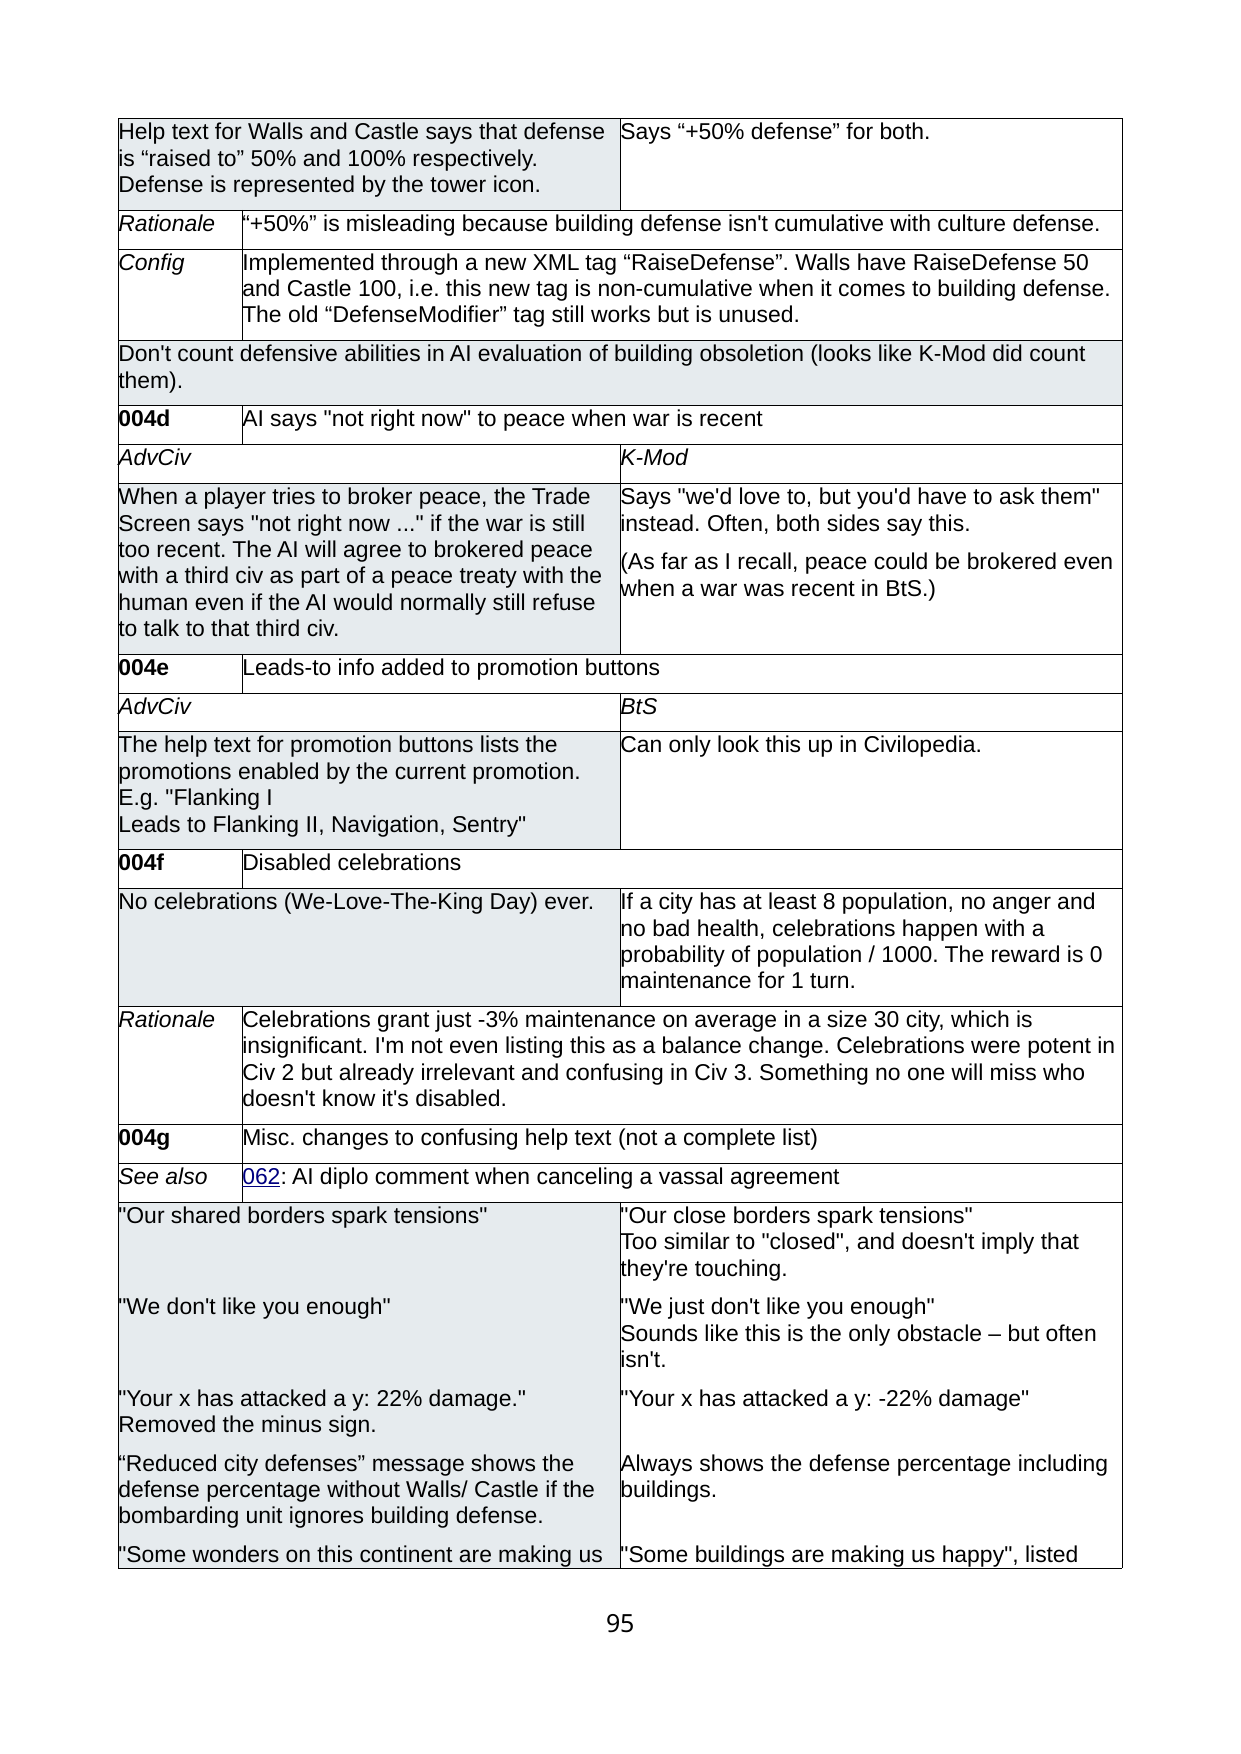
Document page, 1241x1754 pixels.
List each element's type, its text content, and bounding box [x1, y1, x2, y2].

table_cell 004f [119, 850, 242, 888]
table_cell Disabled celebrations [243, 850, 1122, 888]
table_cell Implemented through a new XML tag “RaiseDefense”. Walls have RaiseDefense 50 and Castle 100, i.e. this new tag is non-cumulative when it comes to building defense. The old “DefenseModifier” tag still works but is unused. [243, 250, 1122, 340]
table_cell Config [119, 250, 242, 340]
table_cell AI says "not right now" to peace when war is recent [243, 406, 1122, 444]
table_cell Says “+50% defense” for both. [621, 119, 1122, 210]
table_cell Help text for Walls and Castle says that defense is “raised to” 50% and 100% respectively. Defense is represented by the tower icon. [119, 119, 620, 210]
table_cell AdvCiv [119, 445, 620, 483]
table_cell Leads-to info added to promotion buttons [243, 655, 1122, 692]
table_cell Misc. changes to confusing help text (not a complete list) [243, 1125, 1122, 1163]
table_cell Says "we'd love to, but you'd have to ask them" instead. Often, both sides say this. (As far as I recall, peace could be brokered even when a war was recent in BtS.) [621, 484, 1122, 654]
table_cell Rationale [119, 211, 242, 248]
table_cell 004d [119, 406, 242, 444]
table_cell If a city has at least 8 population, no anger and no bad health, celebrations happen with a probability of population / 1000. The reward is 0 maintenance for 1 turn. [621, 889, 1122, 1006]
table_cell Celebrations grant just -3% maintenance on average in a size 30 city, which is insignificant. I'm not even listing this as a balance change. Celebrations were potent in Civ 2 but already irrelevant and confusing in Civ 3. Something no one will miss who doesn't know it's disabled. [243, 1007, 1122, 1124]
table_cell Rationale [119, 1007, 242, 1124]
table_cell 004g [119, 1125, 242, 1163]
table_cell When a player tries to broker peace, the Trade Screen says "not right now ..." if the war is still too recent. The AI will agree to brokered peace with a third civ as part of a peace treaty with the human even if the AI would normally still refuse to talk to that third civ. [119, 484, 620, 654]
table_cell “+50%” is misleading because building defense isn't cumulative with culture defense. [243, 211, 1122, 248]
table_cell 004e [119, 655, 242, 692]
table_cell No celebrations (We-Love-The-King Day) ever. [119, 889, 620, 1006]
table_cell AdvCiv [119, 694, 620, 731]
table_cell Don't count defensive abilities in AI evaluation of building obsoletion (looks like K-Mod did count them). [119, 341, 1122, 405]
table_cell The help text for promotion buttons lists the promotions enabled by the current promotion. E.g. "Flanking I Leads to Flanking II, Navigation, Sentry" [119, 732, 620, 849]
table_cell "Our shared borders spark tensions" "We don't like you enough" "Your x has attacked a y: 22% damage." Removed the minus sign. “Reduced city defenses” message shows the defense percentage without Walls/ Castle if the bombarding unit ignores building defense. "Some wonders on this continent are making us [119, 1203, 620, 1568]
table_cell 062: AI diplo comment when canceling a vassal agreement [243, 1164, 1122, 1202]
table_cell "Our close borders spark tensions" Too similar to "closed", and doesn't imply that they're touching. "We just don't like you enough" Sounds like this is the only obstacle – but often isn't. "Your x has attacked a y: -22% damage" Always shows the defense percentage including buildings. "Some buildings are making us happy", listed [621, 1203, 1122, 1568]
table_cell Can only look this up in Civilopedia. [621, 732, 1122, 849]
table_cell See also [119, 1164, 242, 1202]
table_cell BtS [621, 694, 1122, 731]
table_cell K-Mod [621, 445, 1122, 483]
